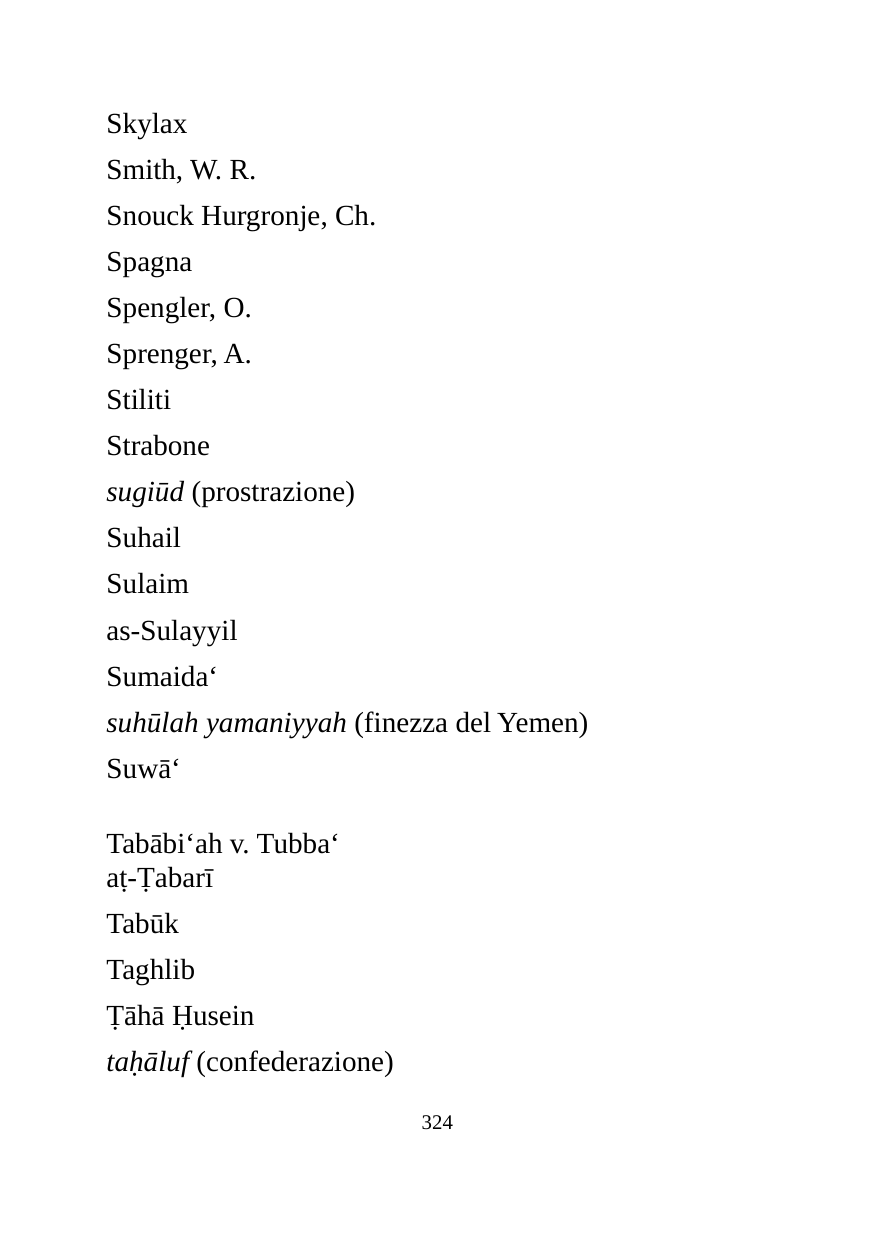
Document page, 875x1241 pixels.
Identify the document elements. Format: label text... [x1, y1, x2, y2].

text Suhail [106, 521, 768, 554]
text Sulaim [106, 567, 768, 600]
text as-Sulayyil [106, 613, 768, 646]
text Suwā‘ [106, 751, 768, 784]
text Ṭāhā Ḥusein [106, 998, 768, 1032]
text Skylax [106, 106, 768, 140]
text Taghlib [106, 952, 768, 986]
text sugiūd (prostrazione) [106, 474, 768, 508]
text Strabone [106, 428, 768, 462]
text Smith, W. R. [106, 152, 768, 186]
text taḥāluf (confederazione) [106, 1044, 768, 1078]
text Tabūk [106, 906, 768, 939]
text Spagna [106, 244, 768, 278]
text aṭ-Ṭabarī [106, 860, 768, 893]
text Sprenger, A. [106, 336, 768, 370]
text Stiliti [106, 382, 768, 416]
text Tabābi‘ah v. Tubba‘ [106, 826, 768, 860]
text suhūlah yamaniyyah (finezza del Yemen) [106, 705, 768, 738]
text Sumaida‘ [106, 659, 768, 692]
text Spengler, O. [106, 290, 768, 324]
text Snouck Hurgronje, Ch. [106, 198, 768, 232]
